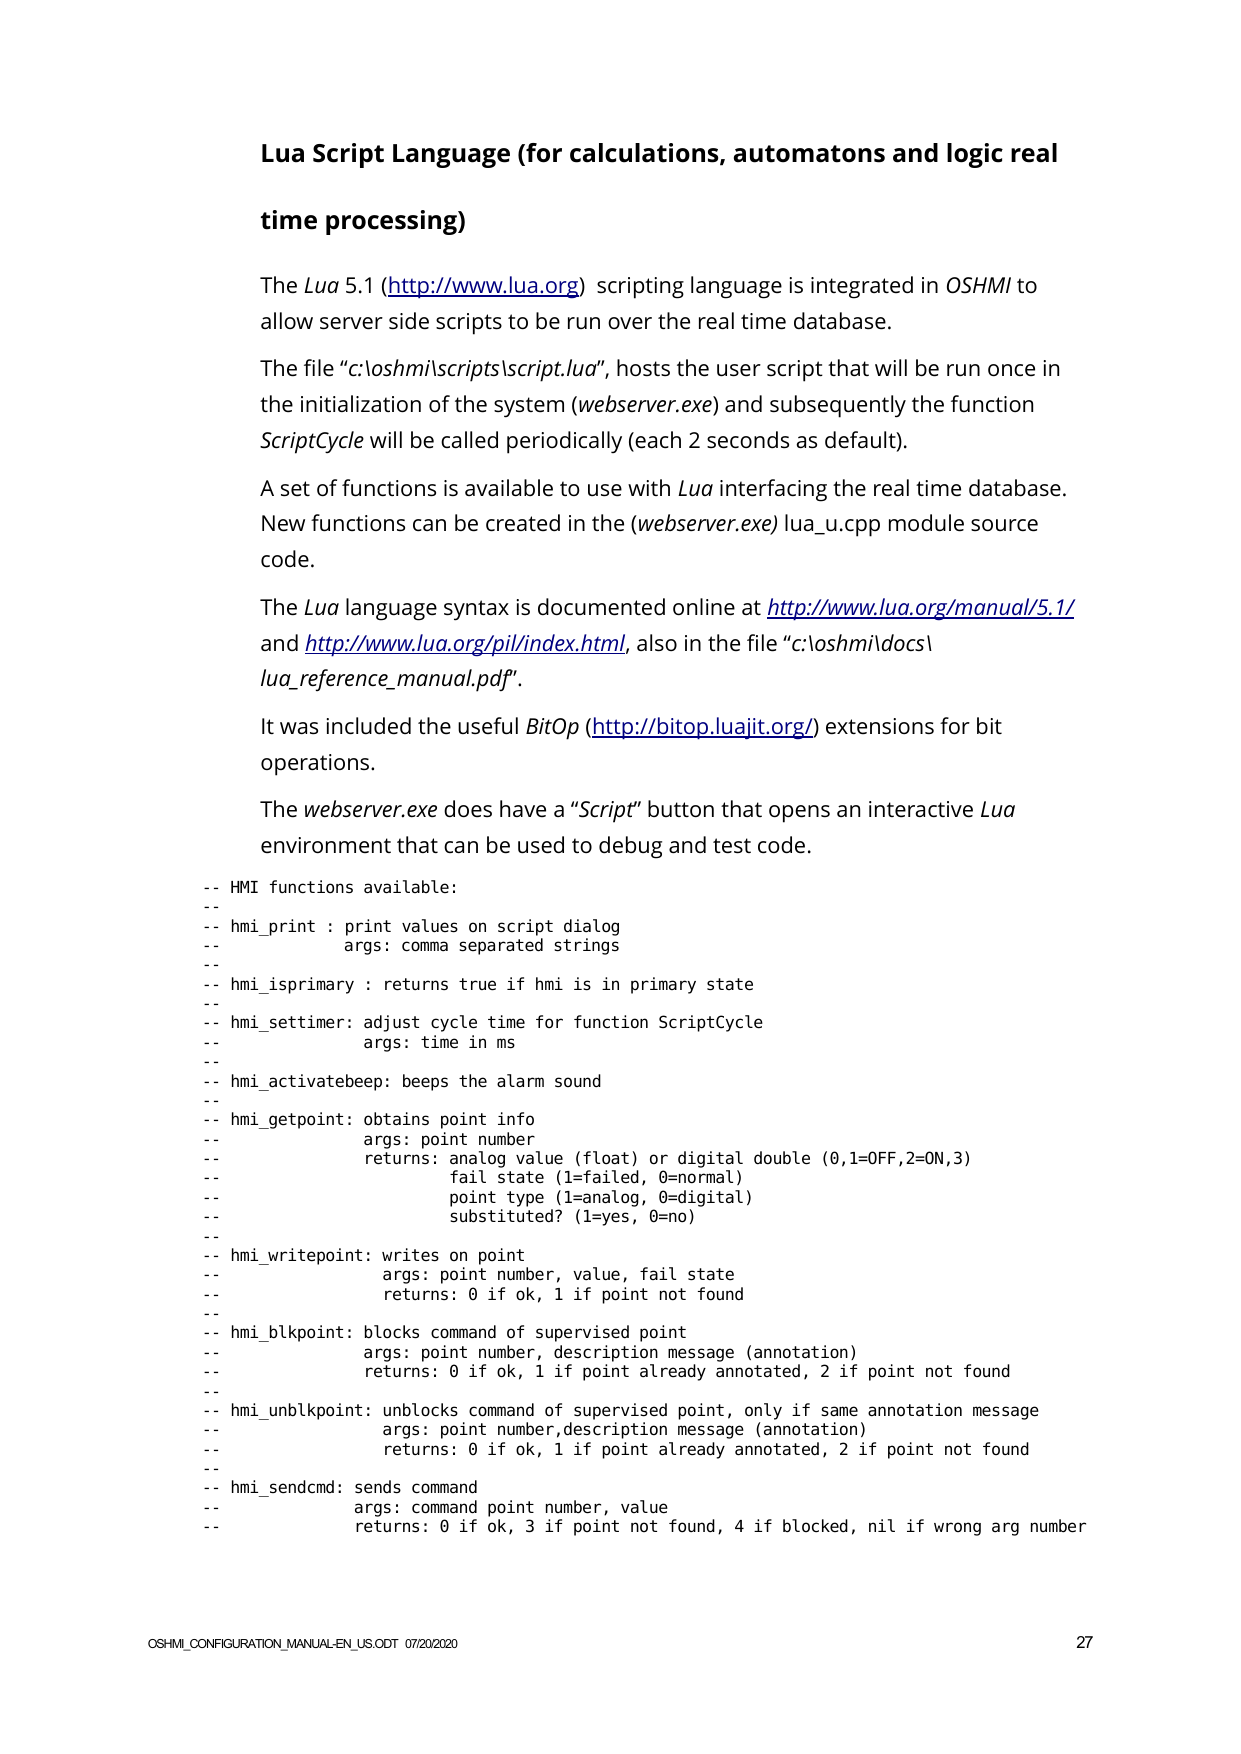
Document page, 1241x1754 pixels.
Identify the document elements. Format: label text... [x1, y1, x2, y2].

text -- args: point number [202, 1130, 1093, 1149]
text -- point type (1=analog, 0=digital) [202, 1188, 1093, 1207]
text -- returns: analog value (float) or digital double (0,1=OFF,2=ON,3) [202, 1149, 1093, 1168]
text -- [202, 994, 1093, 1013]
subtitle Lua Script Language (for calculations, automatons and logic real [260, 136, 1093, 170]
text -- returns: 0 if ok, 3 if point not found, 4 if blocked, nil if wrong arg number [202, 1517, 1093, 1537]
text -- substituted? (1=yes, 0=no) [202, 1207, 1093, 1227]
text -- [202, 1052, 1093, 1072]
text -- [202, 1459, 1093, 1478]
text -- [202, 1304, 1093, 1323]
text -- args: time in ms [202, 1033, 1093, 1052]
text -- HMI functions available: [202, 878, 1093, 897]
text The Lua 5.1 (http://www.lua.org) scripting language is integrated in OSHMI to allow server side scripts to be run over the real time database. [260, 270, 1093, 336]
text -- args: point number, value, fail state [202, 1265, 1093, 1285]
text The file “c:\oshmi\scripts\script.lua”, hosts the user script that will be run once in the initialization of the system (webserver.exe) and subsequently the function ScriptCycle will be called periodically (each 2 seconds as default). [260, 353, 1093, 455]
text -- [202, 1382, 1093, 1401]
text -- args: point number,description message (annotation) [202, 1420, 1093, 1440]
text -- fail state (1=failed, 0=normal) [202, 1168, 1093, 1188]
text -- args: comma separated strings [202, 936, 1093, 955]
text -- args: point number, description message (annotation) [202, 1343, 1093, 1362]
text -- [202, 955, 1093, 975]
text -- args: command point number, value [202, 1498, 1093, 1517]
text -- hmi_blkpoint: blocks command of supervised point [202, 1323, 1093, 1343]
subtitle time processing) [260, 203, 1093, 237]
text -- hmi_getpoint: obtains point info [202, 1110, 1093, 1130]
text -- hmi_isprimary : returns true if hmi is in primary state [202, 975, 1093, 994]
text A set of functions is available to use with Lua interfacing the real time database. New functions can be created in the (webserver.exe) lua_u.cpp module source code. [260, 473, 1093, 574]
text -- returns: 0 if ok, 1 if point already annotated, 2 if point not found [202, 1362, 1093, 1382]
text The Lua language syntax is documented online at http://www.lua.org/manual/5.1/ and http://www.lua.org/pil/index.html, also in the file “c:\oshmi\docs\lua_reference_manual.pdf”. [260, 592, 1093, 693]
text -- hmi_unblkpoint: unblocks command of supervised point, only if same annotation message [202, 1401, 1093, 1420]
text -- [202, 1227, 1093, 1246]
text -- [202, 897, 1093, 917]
text -- [202, 1091, 1093, 1110]
text -- hmi_activatebeep: beeps the alarm sound [202, 1072, 1093, 1091]
text -- hmi_sendcmd: sends command [202, 1478, 1093, 1498]
text -- hmi_writepoint: writes on point [202, 1246, 1093, 1265]
text -- hmi_print : print values on script dialog [202, 917, 1093, 936]
text -- hmi_settimer: adjust cycle time for function ScriptCycle [202, 1013, 1093, 1033]
text It was included the useful BitOp (http://bitop.luajit.org/) extensions for bit operations. [260, 711, 1093, 776]
text -- returns: 0 if ok, 1 if point not found [202, 1285, 1093, 1304]
text -- returns: 0 if ok, 1 if point already annotated, 2 if point not found [202, 1440, 1093, 1459]
text The webserver.exe does have a “Script” button that opens an interactive Lua environment that can be used to debug and test code. [260, 794, 1093, 860]
